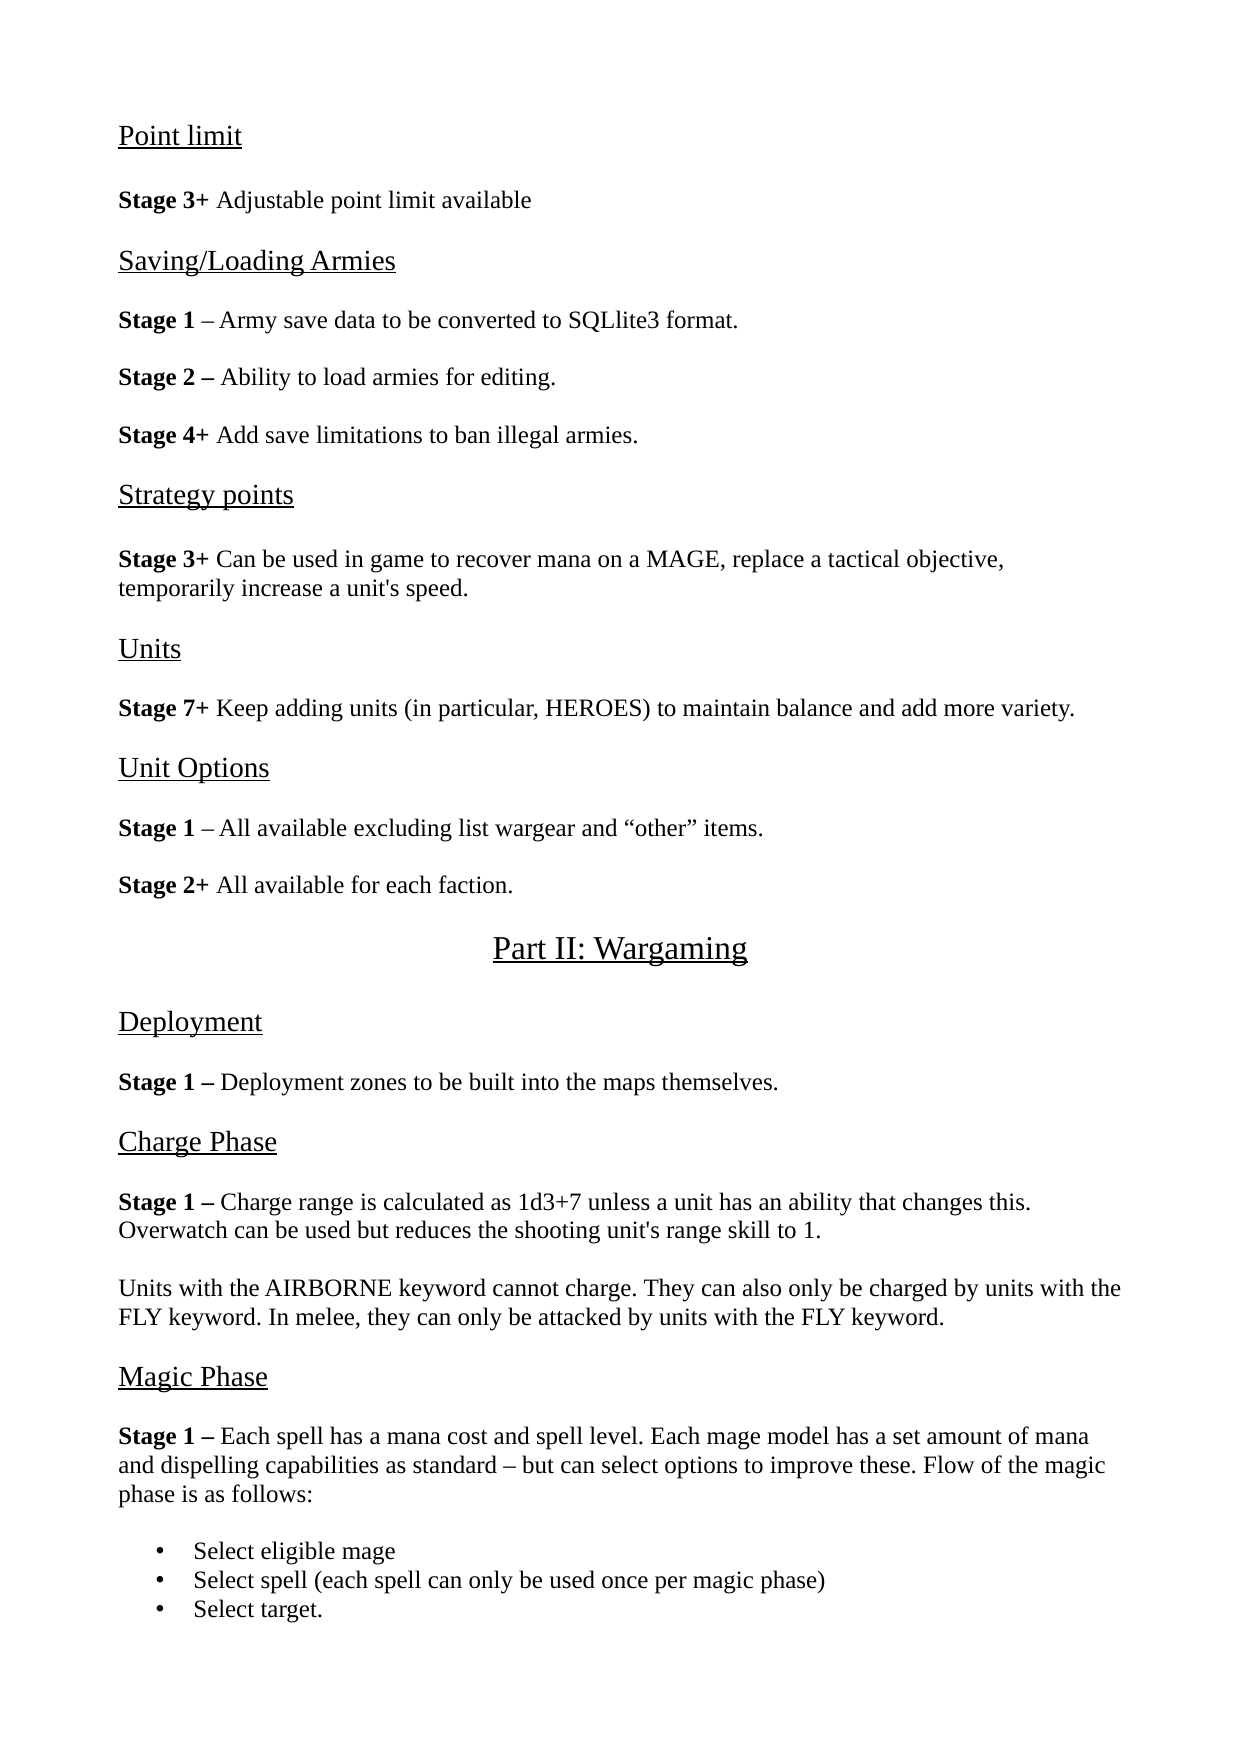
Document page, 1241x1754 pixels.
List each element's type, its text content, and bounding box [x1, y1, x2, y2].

text Stage 3+ Can be used in game to recover mana on a MAGE, replace a tactical objective, temporarily increase a unit's speed. [118, 544, 1122, 602]
list Select spell (each spell can only be used once per magic phase) [156, 1565, 1122, 1594]
text Magic Phase [118, 1359, 1122, 1393]
text Strategy points [118, 477, 1122, 511]
text Charge Phase [118, 1124, 1122, 1158]
text Saving/Loading Armies [118, 243, 1122, 276]
text Deployment [118, 1004, 1122, 1038]
text Stage 7+ Keep adding units (in particular, HEROES) to maintain balance and add more variety. [118, 693, 1122, 722]
text Stage 1 – Army save data to be converted to SQLlite3 format. [118, 305, 1122, 334]
text Stage 3+ Adjustable point limit available [118, 185, 1122, 214]
text Stage 2 – Ability to load armies for editing. [118, 362, 1122, 391]
list Select eligible mage [156, 1536, 1122, 1565]
text Stage 2+ All available for each faction. [118, 870, 1122, 899]
text Stage 1 – All available excluding list wargear and “other” items. [118, 813, 1122, 842]
text Stage 1 – Each spell has a mana cost and spell level. Each mage model has a set amount of mana and dispelling capabilities as standard – but can select options to improve these. Flow of the magic phase is as follows: [118, 1421, 1122, 1508]
list Select target. [156, 1594, 1122, 1623]
text Unit Options [118, 751, 1122, 784]
text Units [118, 631, 1122, 664]
text Stage 4+ Add save limitations to ban illegal armies. [118, 420, 1122, 449]
text Units with the AIRBORNE keyword cannot charge. They can also only be charged by units with the FLY keyword. In melee, they can only be attacked by units with the FLY keyword. [118, 1273, 1122, 1330]
text Stage 1 – Deployment zones to be built into the maps themselves. [118, 1067, 1122, 1096]
text Point limit [118, 118, 1122, 152]
text Stage 1 – Charge range is calculated as 1d3+7 unless a unit has an ability that changes this. Overwatch can be used but reduces the shooting unit's range skill to 1. [118, 1187, 1122, 1244]
text Part II: Wargaming [118, 928, 1122, 966]
